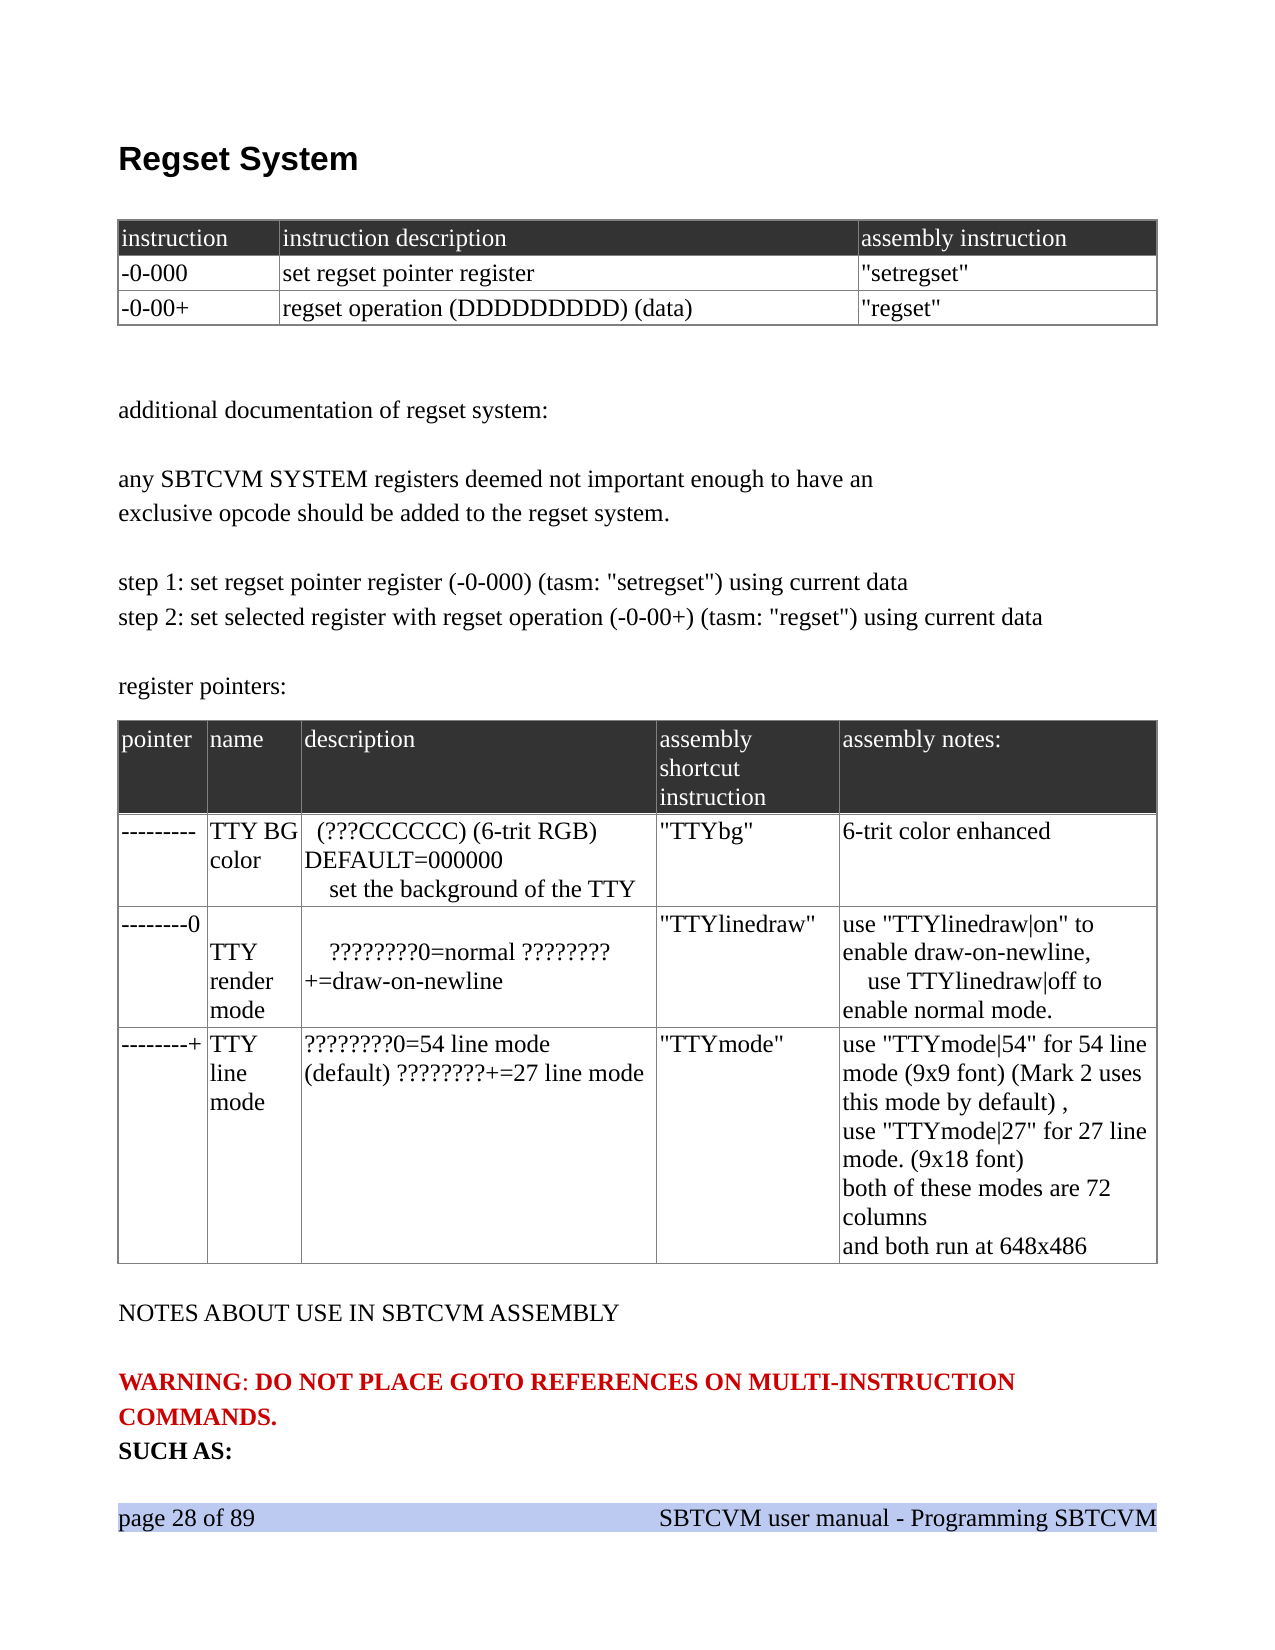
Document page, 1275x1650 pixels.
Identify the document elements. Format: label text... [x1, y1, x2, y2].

table_cell TTY BG color [208, 815, 301, 906]
table_cell --------- [119, 815, 207, 906]
text additional documentation of regset system: any SBTCVM SYSTEM registers deemed not important enough to have an exclusive opcode should be added to the regset system. step 1: set regset pointer register (-0-000) (tasm: "setregset") using current data step 2: set selected register with regset operation (-0-00+) (tasm: "regset") using current data register pointers: [118, 326, 1157, 699]
table_cell "setregset" [859, 256, 1156, 290]
table_cell -0-00+ [119, 291, 279, 324]
table_header name [208, 721, 301, 813]
subtitle Regset System [118, 139, 1157, 178]
table_header pointer [119, 721, 207, 813]
table_cell --------0 [119, 907, 207, 1027]
table_header instruction [119, 221, 279, 255]
table_cell TTY line mode [208, 1028, 301, 1262]
table_cell (???CCCCCC) (6-trit RGB) DEFAULT=000000 set the background of the TTY [302, 815, 656, 906]
table_cell "TTYbg" [657, 815, 839, 906]
table_cell use "TTYlinedraw|on" to enable draw-on-newline, use TTYlinedraw|off to enable normal mode. [840, 907, 1156, 1027]
table_cell "regset" [859, 291, 1156, 324]
table_header assembly notes: [840, 721, 1156, 813]
table_cell "TTYmode" [657, 1028, 839, 1262]
table_cell "TTYlinedraw" [657, 907, 839, 1027]
table_cell set regset pointer register [280, 256, 858, 290]
table_cell ????????0=normal ????????+=draw-on-newline [302, 907, 656, 1027]
table_header assembly shortcut instruction [657, 721, 839, 813]
text NOTES ABOUT USE IN SBTCVM ASSEMBLY WARNING: DO NOT PLACE GOTO REFERENCES ON MULTI-INSTRUCTION COMMANDS. SUCH AS: [118, 1264, 1157, 1465]
table_header description [302, 721, 656, 813]
table_cell -0-000 [119, 256, 279, 290]
table_cell ????????0=54 line mode (default) ????????+=27 line mode [302, 1028, 656, 1262]
table_cell 6-trit color enhanced [840, 815, 1156, 906]
table_header assembly instruction [859, 221, 1156, 255]
table_cell regset operation (DDDDDDDDD) (data) [280, 291, 858, 324]
table_header instruction description [280, 221, 858, 255]
table_cell --------+ [119, 1028, 207, 1262]
table_cell use "TTYmode|54" for 54 line mode (9x9 font) (Mark 2 uses this mode by default) , use "TTYmode|27" for 27 line mode. (9x18 font) both of these modes are 72 columns and both run at 648x486 [840, 1028, 1156, 1262]
table_cell TTY render mode [208, 907, 301, 1027]
